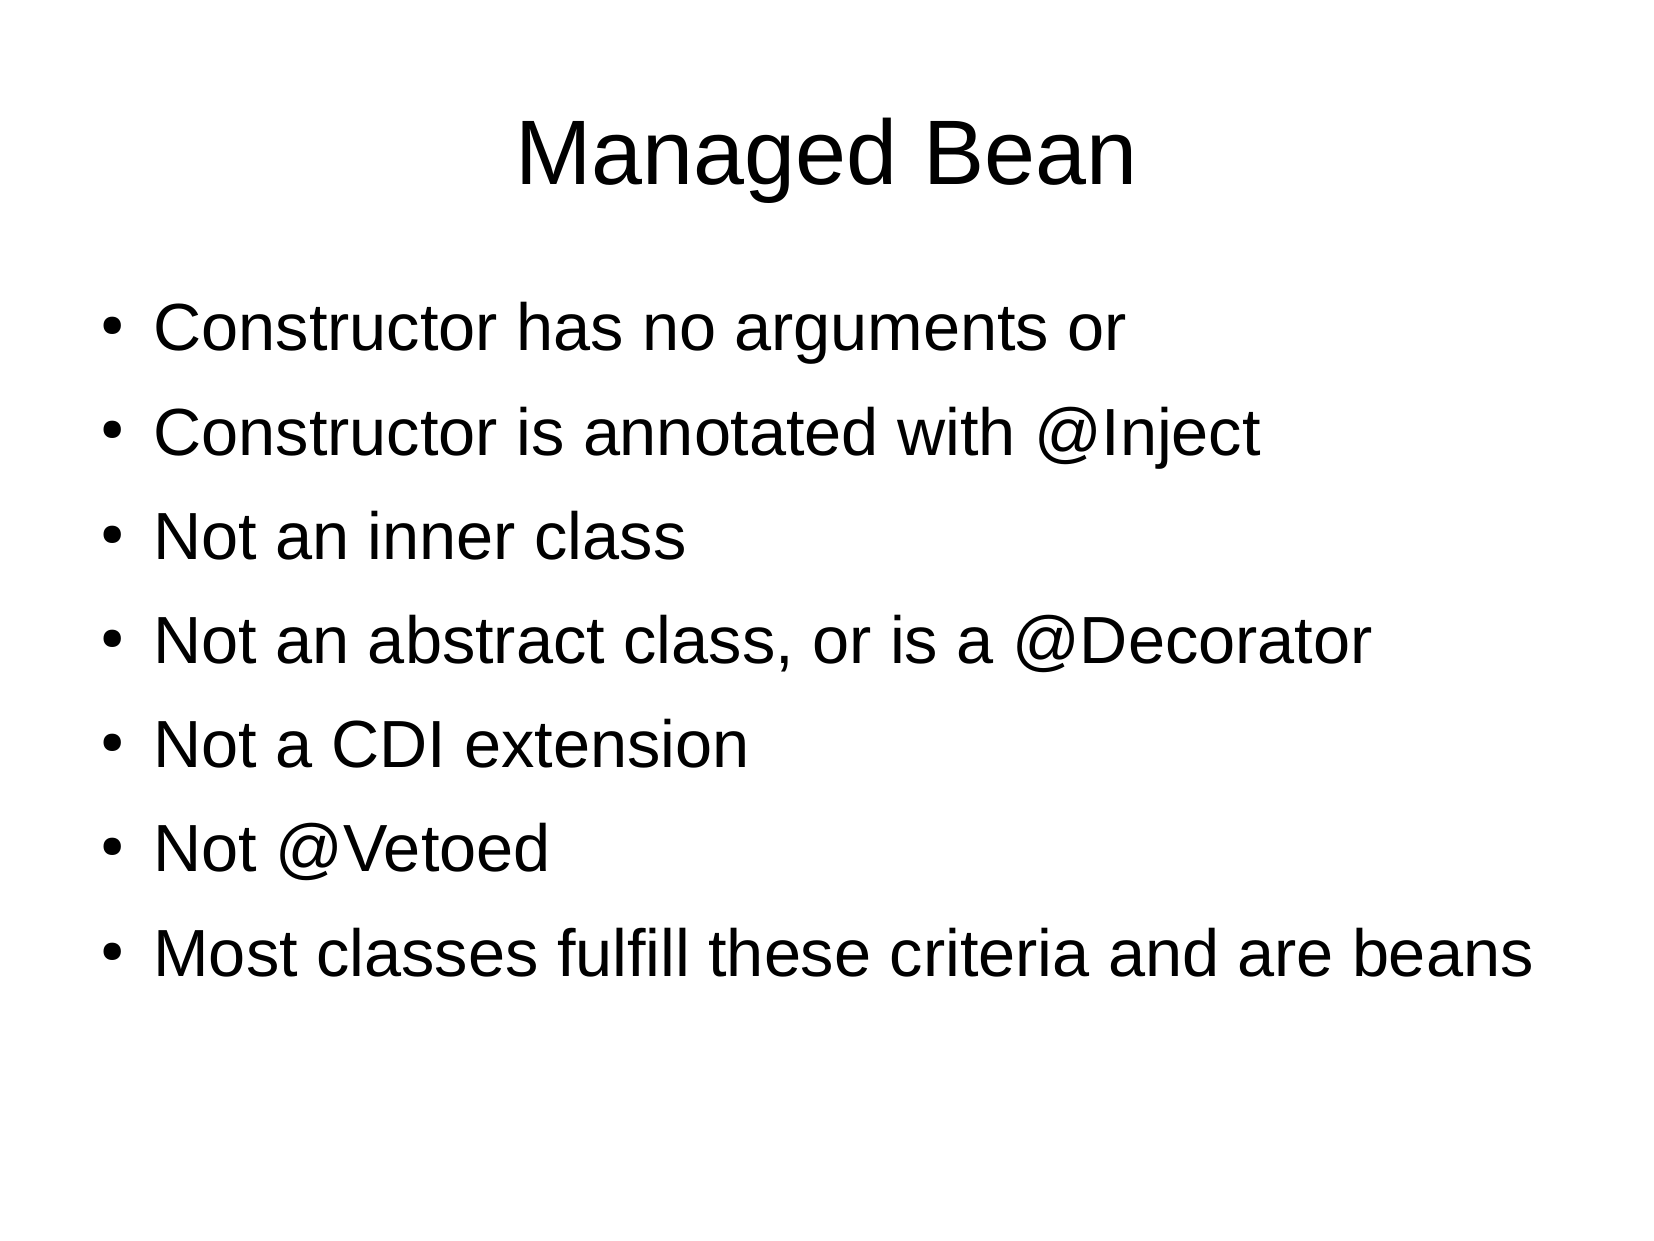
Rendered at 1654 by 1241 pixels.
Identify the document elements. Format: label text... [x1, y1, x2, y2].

list Constructor has no arguments or Constructor is annotated with @Inject Not an inner class Not an abstract class, or is a @Decorator Not a CDI extension Not @Vetoed Most classes fulfill these criteria and are beans [82, 290, 1571, 1109]
title Managed Bean [82, 49, 1571, 257]
